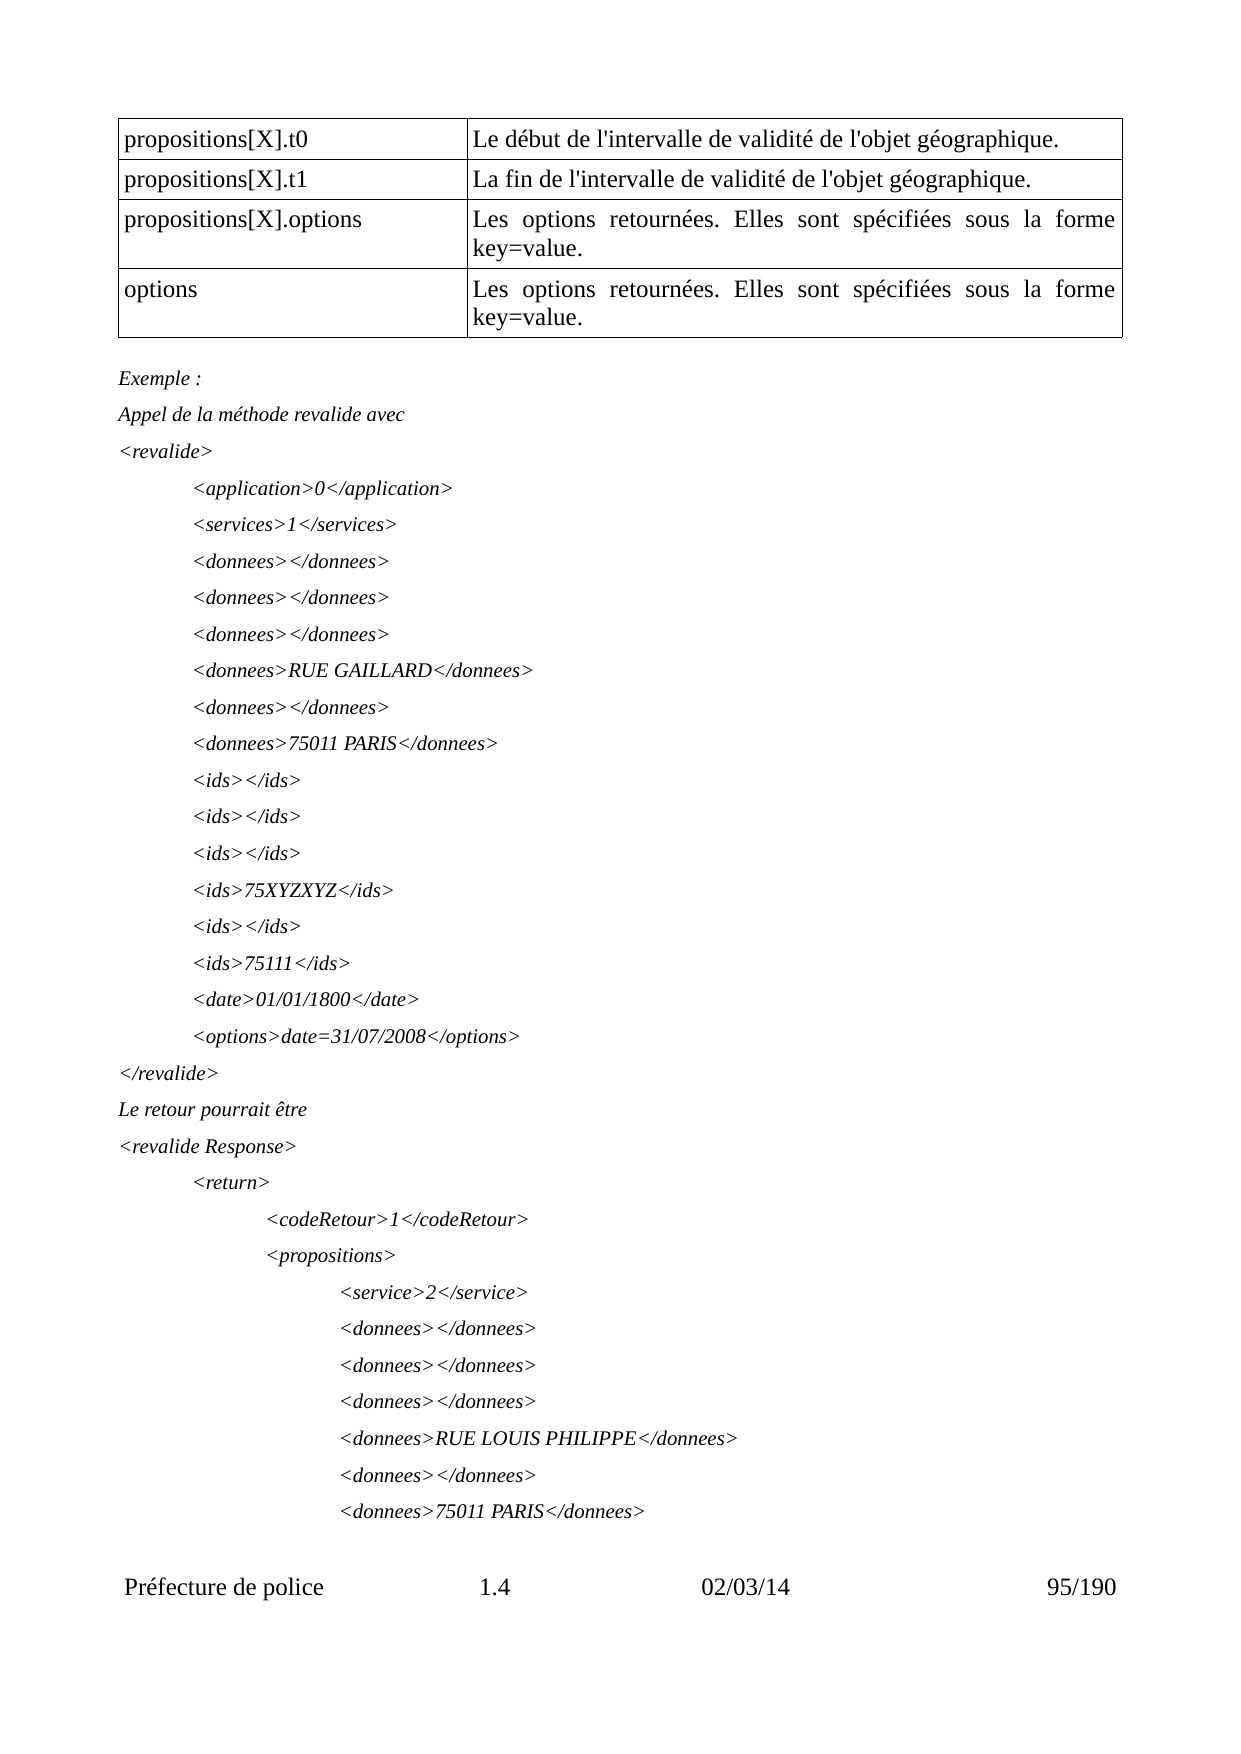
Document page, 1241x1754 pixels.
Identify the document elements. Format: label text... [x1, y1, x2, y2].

text <donnees>RUE GAILLARD</donnees> [118, 658, 1122, 682]
text <date>01/01/1800</date> [118, 987, 1122, 1011]
table_cell propositions[X].t1 [119, 160, 467, 199]
text <ids></ids> [118, 804, 1122, 828]
text <donnees>75011 PARIS</donnees> [118, 731, 1122, 755]
text <ids></ids> [118, 768, 1122, 792]
text <services>1</services> [118, 512, 1122, 536]
text <revalide> [118, 439, 1122, 463]
text <ids>75111</ids> [118, 951, 1122, 975]
text Le retour pourrait être [118, 1097, 1122, 1121]
table_cell propositions[X].t0 [119, 119, 467, 158]
text <donnees></donnees> [118, 622, 1122, 646]
text <donnees></donnees> [118, 585, 1122, 609]
text <ids></ids> [118, 914, 1122, 938]
text <donnees>RUE LOUIS PHILIPPE</donnees> [118, 1426, 1122, 1450]
text <codeRetour>1</codeRetour> [118, 1207, 1122, 1231]
text <donnees></donnees> [118, 1389, 1122, 1413]
text Appel de la méthode revalide avec [118, 402, 1122, 426]
text <donnees></donnees> [118, 1463, 1122, 1487]
text <donnees></donnees> [118, 1353, 1122, 1377]
text <application>0</application> [118, 475, 1122, 499]
text <ids></ids> [118, 841, 1122, 865]
text <donnees></donnees> [118, 548, 1122, 573]
text <options>date=31/07/2008</options> [118, 1024, 1122, 1048]
text <donnees></donnees> [118, 695, 1122, 719]
text </revalide> [118, 1060, 1122, 1084]
text <propositions> [118, 1243, 1122, 1267]
text <ids>75XYZXYZ</ids> [118, 878, 1122, 902]
text Exemple : [118, 366, 1122, 390]
text <return> [118, 1170, 1122, 1194]
table_cell Les options retournées. Elles sont spécifiées sous la forme key=value. [468, 269, 1122, 337]
table_cell propositions[X].options [119, 200, 467, 268]
text <service>2</service> [118, 1280, 1122, 1304]
table_cell Le début de l'intervalle de validité de l'objet géographique. [468, 119, 1122, 158]
table_cell La fin de l'intervalle de validité de l'objet géographique. [468, 160, 1122, 199]
text <revalide Response> [118, 1133, 1122, 1158]
table_cell options [119, 269, 467, 337]
table_cell Les options retournées. Elles sont spécifiées sous la forme key=value. [468, 200, 1122, 268]
text <donnees>75011 PARIS</donnees> [118, 1499, 1122, 1523]
text <donnees></donnees> [118, 1316, 1122, 1340]
